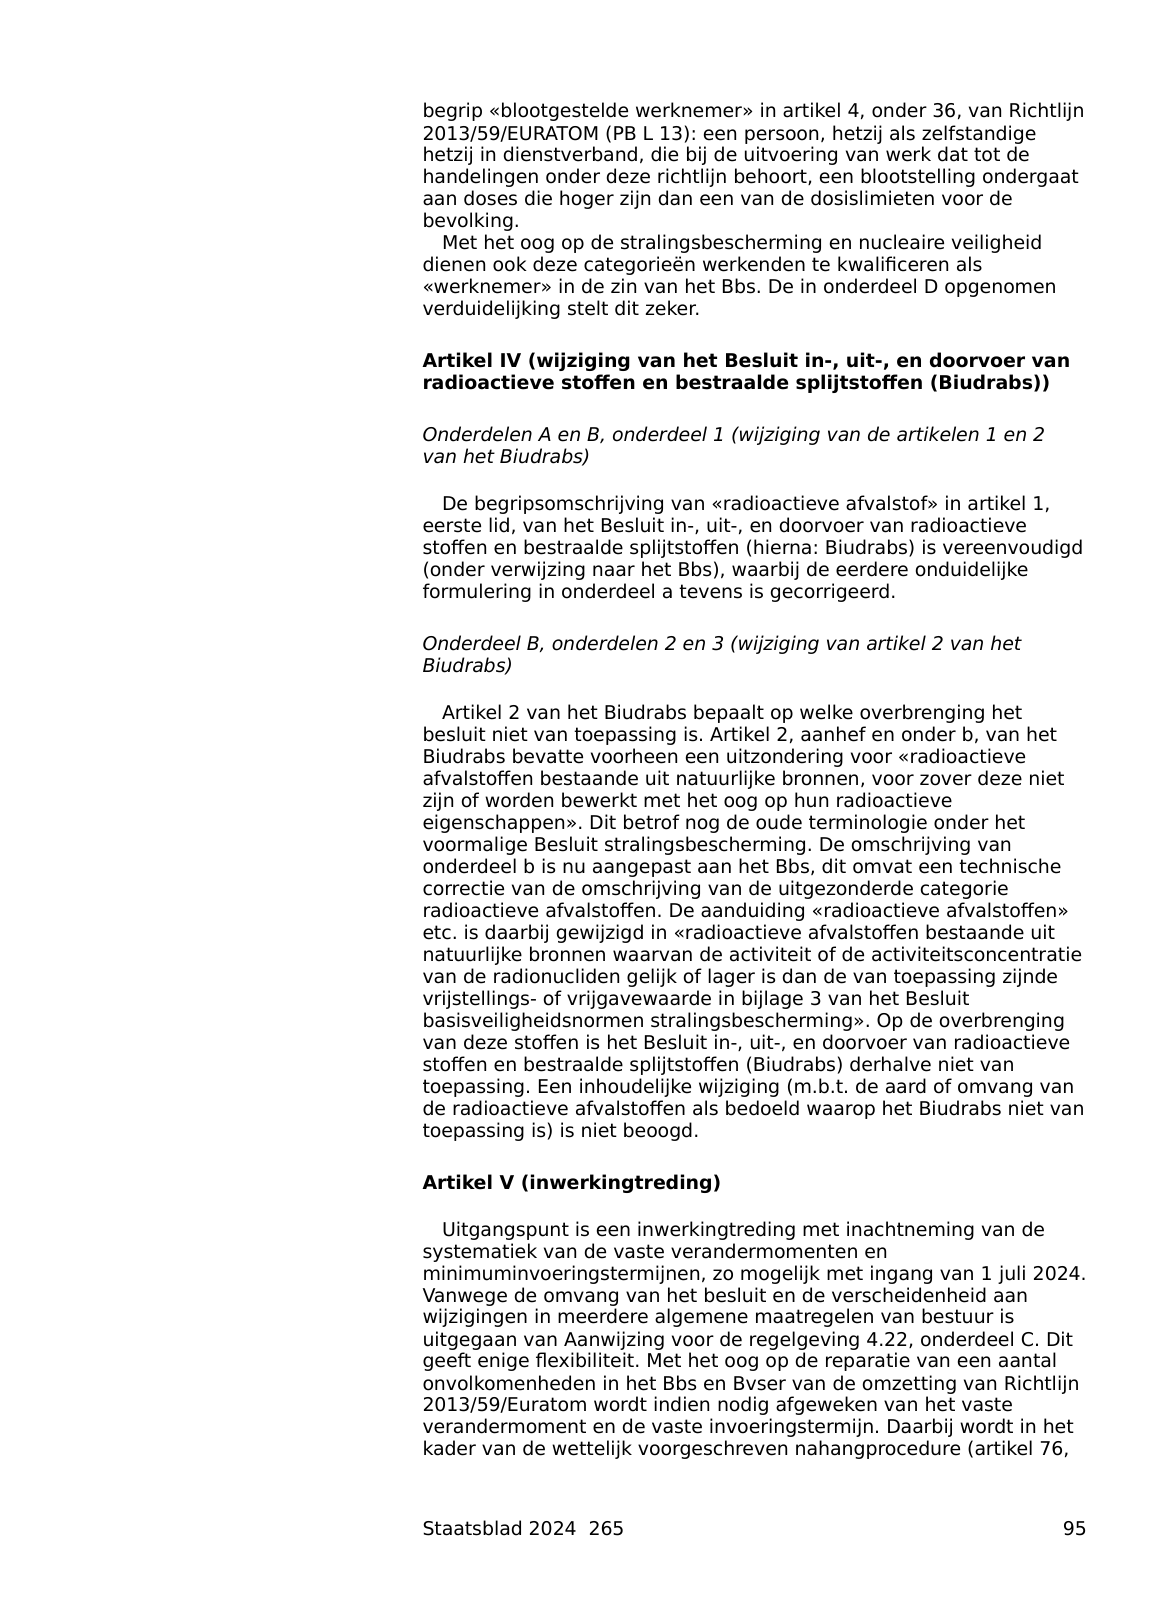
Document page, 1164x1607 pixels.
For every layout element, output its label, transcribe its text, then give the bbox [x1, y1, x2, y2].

subtitle Artikel V (inwerkingtreding) [422, 1172, 1087, 1193]
subtitle Onderdelen A en B, onderdeel 1 (wijziging van de artikelen 1 en 2 van het Biudrabs) [422, 424, 1087, 468]
text Met het oog op de stralingsbescherming en nucleaire veiligheid dienen ook deze categorieën werkenden te kwalificeren als «werknemer» in de zin van het Bbs. De in onderdeel D opgenomen verduidelijking stelt dit zeker. [422, 232, 1087, 320]
text Uitgangspunt is een inwerkingtreding met inachtneming van de systematiek van de vaste verandermomenten en minimuminvoeringstermijnen, zo mogelijk met ingang van 1 juli 2024. Vanwege de omvang van het besluit en de verscheidenheid aan wijzigingen in meerdere algemene maatregelen van bestuur is uitgegaan van Aanwijzing voor de regelgeving 4.22, onderdeel C. Dit geeft enige flexibiliteit. Met het oog op de reparatie van een aantal onvolkomenheden in het Bbs en Bvser van de omzetting van Richtlijn 2013/59/Euratom wordt indien nodig afgeweken van het vaste verandermoment en de vaste invoeringstermijn. Daarbij wordt in het kader van de wettelijk voorgeschreven nahangprocedure (artikel 76, [422, 1218, 1087, 1460]
text begrip «blootgestelde werknemer» in artikel 4, onder 36, van Richtlijn 2013/59/EURATOM (PB L 13): een persoon, hetzij als zelfstandige hetzij in dienstverband, die bij de uitvoering van werk dat tot de handelingen onder deze richtlijn behoort, een blootstelling ondergaat aan doses die hoger zijn dan een van de dosislimieten voor de bevolking. [422, 100, 1087, 232]
text De begripsomschrijving van «radioactieve afvalstof» in artikel 1, eerste lid, van het Besluit in-, uit-, en doorvoer van radioactieve stoffen en bestraalde splijtstoffen (hierna: Biudrabs) is vereenvoudigd (onder verwijzing naar het Bbs), waarbij de eerdere onduidelijke formulering in onderdeel a tevens is gecorrigeerd. [422, 493, 1087, 603]
text Artikel 2 van het Biudrabs bepaalt op welke overbrenging het besluit niet van toepassing is. Artikel 2, aanhef en onder b, van het Biudrabs bevatte voorheen een uitzondering voor «radioactieve afvalstoffen bestaande uit natuurlijke bronnen, voor zover deze niet zijn of worden bewerkt met het oog op hun radioactieve eigenschappen». Dit betrof nog de oude terminologie onder het voormalige Besluit stralingsbescherming. De omschrijving van onderdeel b is nu aangepast aan het Bbs, dit omvat een technische correctie van de omschrijving van de uitgezonderde categorie radioactieve afvalstoffen. De aanduiding «radioactieve afvalstoffen» etc. is daarbij gewijzigd in «radioactieve afvalstoffen bestaande uit natuurlijke bronnen waarvan de activiteit of de activiteitsconcentratie van de radionucliden gelijk of lager is dan de van toepassing zijnde vrijstellings- of vrijgavewaarde in bijlage 3 van het Besluit basisveiligheidsnormen stralingsbescherming». Op de overbrenging van deze stoffen is het Besluit in-, uit-, en doorvoer van radioactieve stoffen en bestraalde splijtstoffen (Biudrabs) derhalve niet van toepassing. Een inhoudelijke wijziging (m.b.t. de aard of omvang van de radioactieve afvalstoffen als bedoeld waarop het Biudrabs niet van toepassing is) is niet beoogd. [422, 702, 1087, 1142]
subtitle Onderdeel B, onderdelen 2 en 3 (wijziging van artikel 2 van het Biudrabs) [422, 633, 1087, 677]
subtitle Artikel IV (wijziging van het Besluit in-, uit-, en doorvoer van radioactieve stoffen en bestraalde splijtstoffen (Biudrabs)) [422, 350, 1087, 394]
